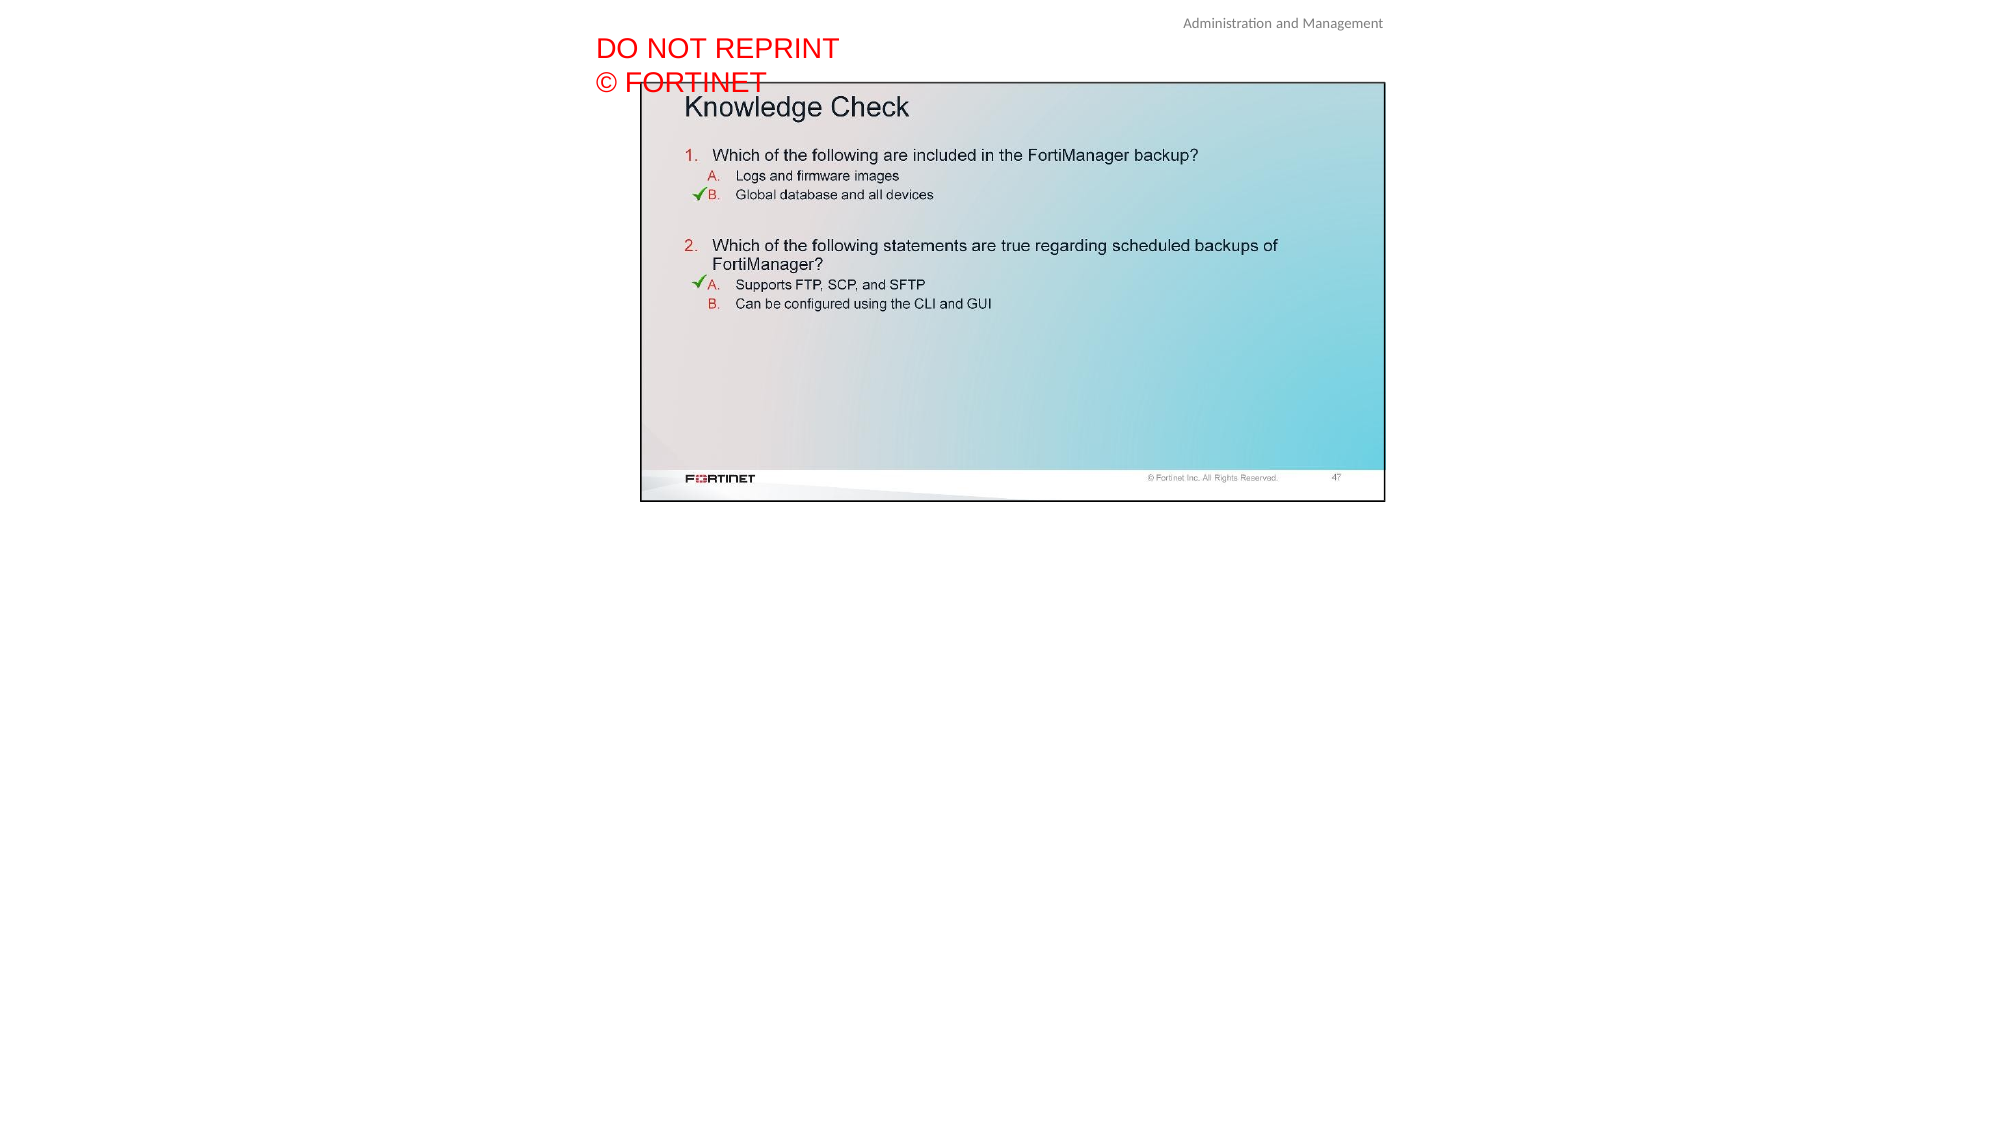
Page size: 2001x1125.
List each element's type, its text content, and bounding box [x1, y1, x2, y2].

picture [642, 84, 1383, 500]
text_box DO NOT REPRINT © FORTINET [594, 28, 841, 98]
text_box Administration and Management [1181, 11, 1386, 32]
text_box [640, 81, 1386, 502]
